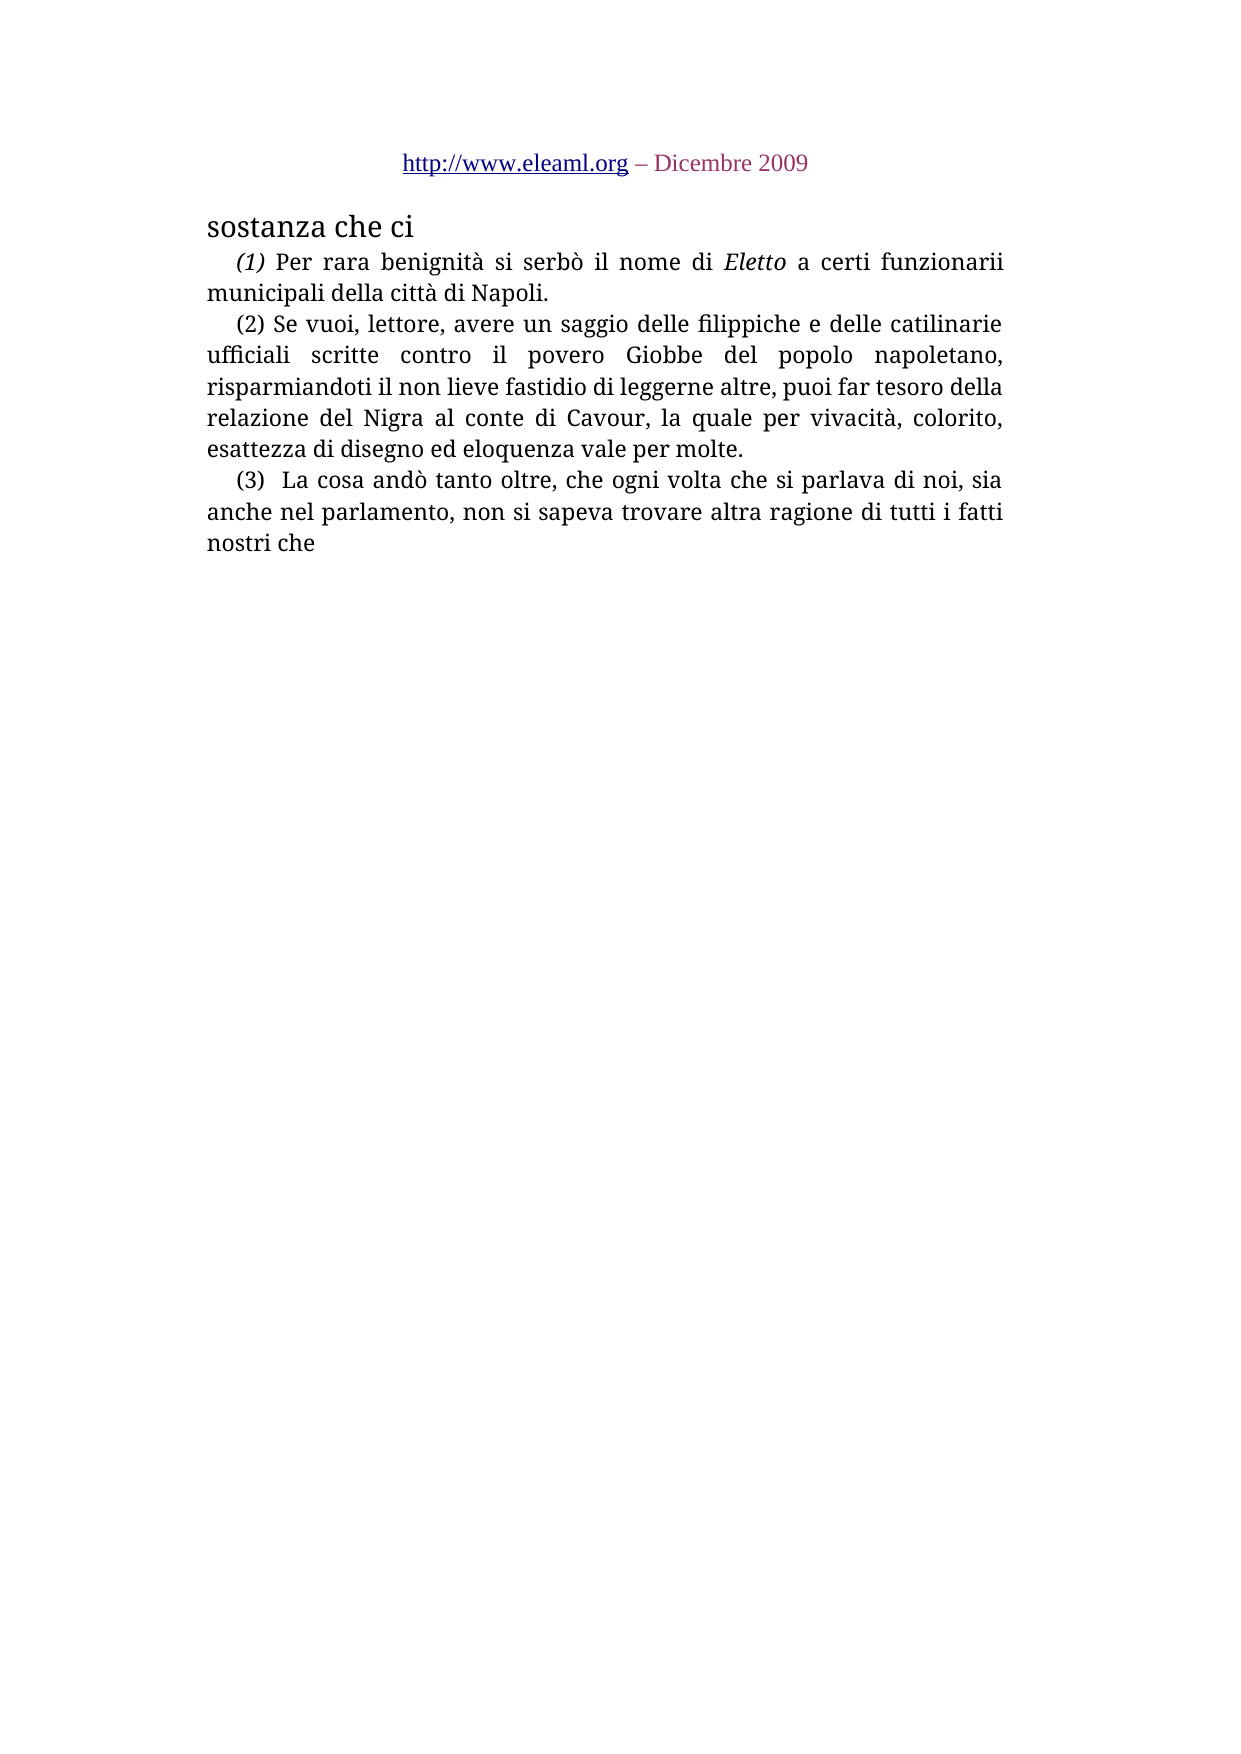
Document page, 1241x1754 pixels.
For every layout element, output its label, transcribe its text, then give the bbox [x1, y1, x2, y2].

text (2) Se vuoi, lettore, avere un saggio delle filippiche e delle catilinarie ufficiali scritte contro il povero Giobbe del popolo napoletano, risparmiandoti il non lieve fastidio di leggerne altre, puoi far tesoro della relazione del Nigra al conte di Cavour, la quale per vivacità, colorito, esattezza di disegno ed eloquenza vale per molte. [207, 308, 1004, 464]
list La cosa andò tanto oltre, che ogni volta che si parlava di noi, sia anche nel parlamento, non si sapeva trovare altra ragione di tutti i fatti nostri che [207, 464, 1004, 558]
text sostanza che ci [207, 206, 1004, 246]
text (1) Per rara benignità si serbò il nome di Eletto a certi funzionarii municipali della città di Napoli. [207, 246, 1004, 308]
